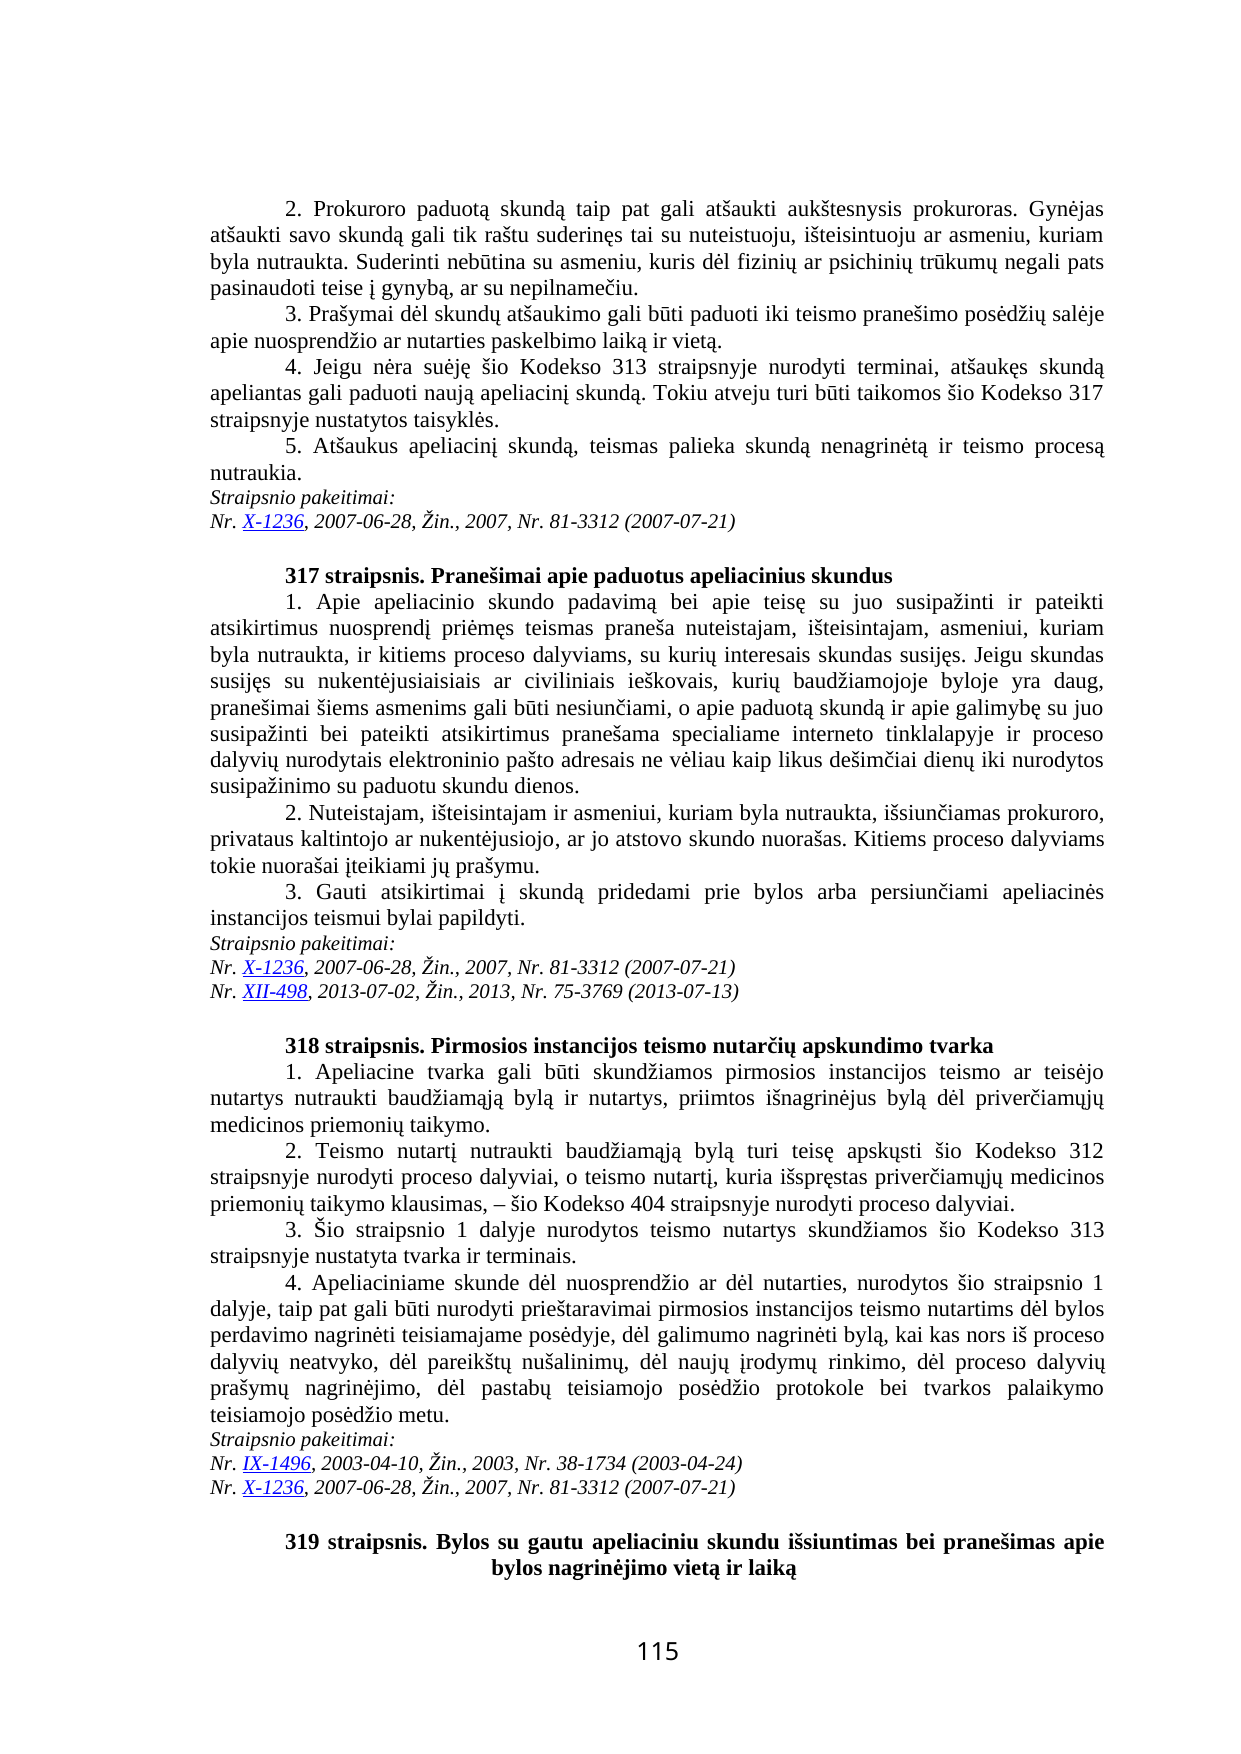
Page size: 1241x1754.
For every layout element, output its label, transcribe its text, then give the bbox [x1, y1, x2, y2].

text 317 straipsnis. Pranešimai apie paduotus apeliacinius skundus [210, 562, 1106, 588]
text 3. Prašymai dėl skundų atšaukimo gali būti paduoti iki teismo pranešimo posėdžių salėje apie nuosprendžio ar nutarties paskelbimo laiką ir vietą. [210, 300, 1106, 353]
text Nr. IX-1496, 2003-04-10, Žin., 2003, Nr. 38-1734 (2003-04-24) [210, 1451, 1106, 1475]
text 5. Atšaukus apeliacinį skundą, teismas palieka skundą nenagrinėtą ir teismo procesą nutraukia. [210, 432, 1106, 485]
text 2. Nuteistajam, išteisintajam ir asmeniui, kuriam byla nutraukta, išsiunčiamas prokuroro, privataus kaltintojo ar nukentėjusiojo, ar jo atstovo skundo nuorašas. Kitiems proceso dalyviams tokie nuorašai įteikiami jų prašymu. [210, 799, 1106, 878]
text 2. Prokuroro paduotą skundą taip pat gali atšaukti aukštesnysis prokuroras. Gynėjas atšaukti savo skundą gali tik raštu suderinęs tai su nuteistuoju, išteisintuoju ar asmeniu, kuriam byla nutraukta. Suderinti nebūtina su asmeniu, kuris dėl fizinių ar psichinių trūkumų negali pats pasinaudoti teise į gynybą, ar su nepilnamečiu. [210, 195, 1106, 300]
text 3. Šio straipsnio 1 dalyje nurodytos teismo nutartys skundžiamos šio Kodekso 313 straipsnyje nustatyta tvarka ir terminais. [210, 1216, 1106, 1269]
text Nr. X-1236, 2007-06-28, Žin., 2007, Nr. 81-3312 (2007-07-21) [210, 955, 1106, 979]
text 318 straipsnis. Pirmosios instancijos teismo nutarčių apskundimo tvarka [210, 1032, 1106, 1058]
text Straipsnio pakeitimai: [210, 931, 1106, 955]
text Nr. X-1236, 2007-06-28, Žin., 2007, Nr. 81-3312 (2007-07-21) [210, 509, 1106, 533]
text 1. Apie apeliacinio skundo padavimą bei apie teisę su juo susipažinti ir pateikti atsikirtimus nuosprendį priėmęs teismas praneša nuteistajam, išteisintajam, asmeniui, kuriam byla nutraukta, ir kitiems proceso dalyviams, su kurių interesais skundas susijęs. Jeigu skundas susijęs su nukentėjusiaisiais ar civiliniais ieškovais, kurių baudžiamojoje byloje yra daug, pranešimai šiems asmenims gali būti nesiunčiami, o apie paduotą skundą ir apie galimybę su juo susipažinti bei pateikti atsikirtimus pranešama specialiame interneto tinklalapyje ir proceso dalyvių nurodytais elektroninio pašto adresais ne vėliau kaip likus dešimčiai dienų iki nurodytos susipažinimo su paduotu skundu dienos. [210, 588, 1106, 799]
text Straipsnio pakeitimai: [210, 1427, 1106, 1451]
text 319 straipsnis. Bylos su gautu apeliaciniu skundu išsiuntimas bei pranešimas apie bylos nagrinėjimo vietą ir laiką [285, 1528, 1106, 1581]
text Nr. X-1236, 2007-06-28, Žin., 2007, Nr. 81-3312 (2007-07-21) [210, 1475, 1106, 1499]
text 4. Jeigu nėra suėję šio Kodekso 313 straipsnyje nurodyti terminai, atšaukęs skundą apeliantas gali paduoti naują apeliacinį skundą. Tokiu atveju turi būti taikomos šio Kodekso 317 straipsnyje nustatytos taisyklės. [210, 353, 1106, 432]
text 3. Gauti atsikirtimai į skundą pridedami prie bylos arba persiunčiami apeliacinės instancijos teismui bylai papildyti. [210, 878, 1106, 931]
text 1. Apeliacine tvarka gali būti skundžiamos pirmosios instancijos teismo ar teisėjo nutartys nutraukti baudžiamąją bylą ir nutartys, priimtos išnagrinėjus bylą dėl priverčiamųjų medicinos priemonių taikymo. [210, 1058, 1106, 1137]
text 2. Teismo nutartį nutraukti baudžiamąją bylą turi teisę apskųsti šio Kodekso 312 straipsnyje nurodyti proceso dalyviai, o teismo nutartį, kuria išspręstas priverčiamųjų medicinos priemonių taikymo klausimas, – šio Kodekso 404 straipsnyje nurodyti proceso dalyviai. [210, 1137, 1106, 1216]
text Nr. XII-498, 2013-07-02, Žin., 2013, Nr. 75-3769 (2013-07-13) [210, 979, 1106, 1003]
text 4. Apeliaciniame skunde dėl nuosprendžio ar dėl nutarties, nurodytos šio straipsnio 1 dalyje, taip pat gali būti nurodyti prieštaravimai pirmosios instancijos teismo nutartims dėl bylos perdavimo nagrinėti teisiamajame posėdyje, dėl galimumo nagrinėti bylą, kai kas nors iš proceso dalyvių neatvyko, dėl pareikštų nušalinimų, dėl naujų įrodymų rinkimo, dėl proceso dalyvių prašymų nagrinėjimo, dėl pastabų teisiamojo posėdžio protokole bei tvarkos palaikymo teisiamojo posėdžio metu. [210, 1269, 1106, 1427]
text Straipsnio pakeitimai: [210, 485, 1106, 509]
